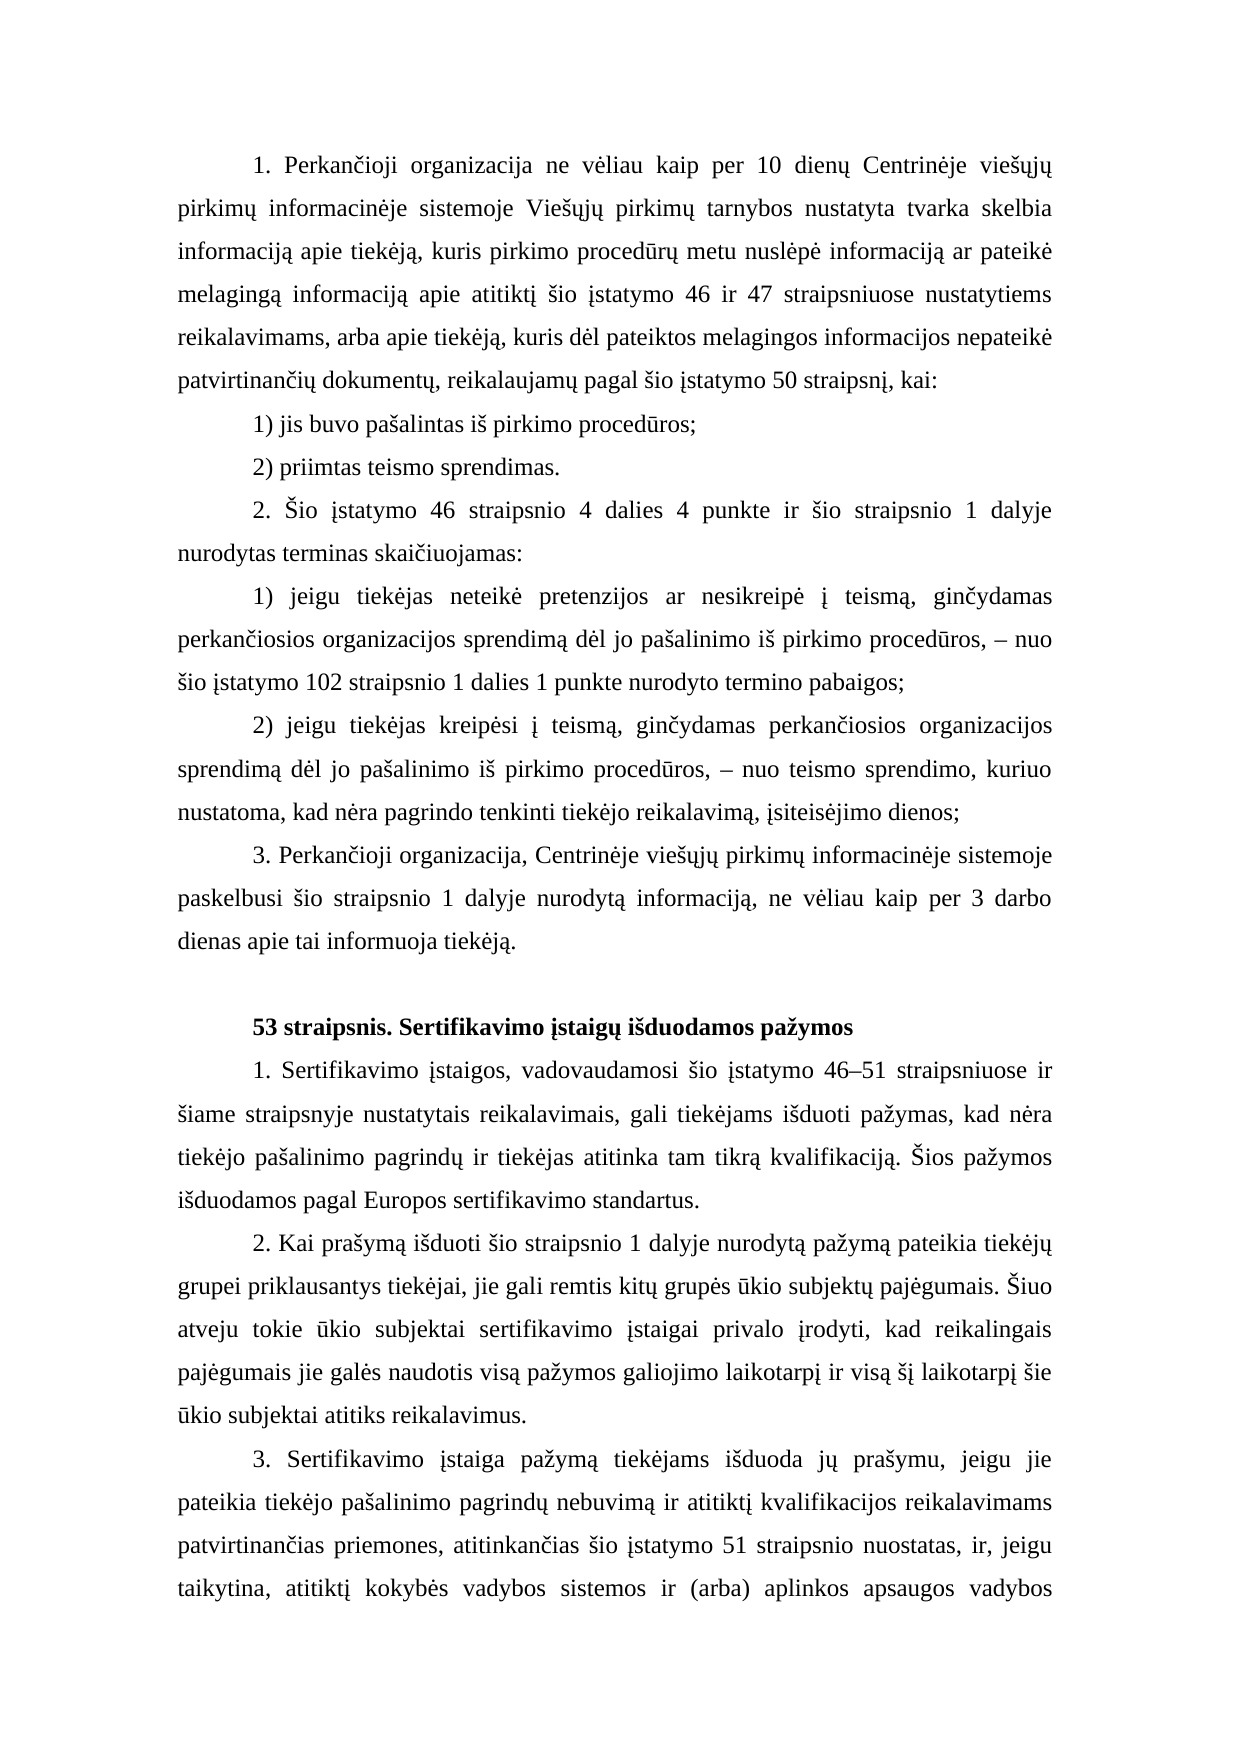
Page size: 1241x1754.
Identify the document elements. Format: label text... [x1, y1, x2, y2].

text 3. Sertifikavimo įstaiga pažymą tiekėjams išduoda jų prašymu, jeigu jie pateikia tiekėjo pašalinimo pagrindų nebuvimą ir atitiktį kvalifikacijos reikalavimams patvirtinančias priemones, atitinkančias šio įstatymo 51 straipsnio nuostatas, ir, jeigu taikytina, atitiktį kokybės vadybos sistemos ir (arba) aplinkos apsaugos vadybos [177, 1444, 1053, 1602]
text 2. Kai prašymą išduoti šio straipsnio 1 dalyje nurodytą pažymą pateikia tiekėjų grupei priklausantys tiekėjai, jie gali remtis kitų grupės ūkio subjektų pajėgumais. Šiuo atveju tokie ūkio subjektai sertifikavimo įstaigai privalo įrodyti, kad reikalingais pajėgumais jie galės naudotis visą pažymos galiojimo laikotarpį ir visą šį laikotarpį šie ūkio subjektai atitiks reikalavimus. [177, 1228, 1053, 1429]
text 2) jeigu tiekėjas kreipėsi į teismą, ginčydamas perkančiosios organizacijos sprendimą dėl jo pašalinimo iš pirkimo procedūros, – nuo teismo sprendimo, kuriuo nustatoma, kad nėra pagrindo tenkinti tiekėjo reikalavimą, įsiteisėjimo dienos; [177, 711, 1053, 826]
text 1) jis buvo pašalintas iš pirkimo procedūros; [177, 409, 1053, 437]
text 53 straipsnis. Sertifikavimo įstaigų išduodamos pažymos [177, 1012, 1053, 1041]
text 1) jeigu tiekėjas neteikė pretenzijos ar nesikreipė į teismą, ginčydamas perkančiosios organizacijos sprendimą dėl jo pašalinimo iš pirkimo procedūros, – nuo šio įstatymo 102 straipsnio 1 dalies 1 punkte nurodyto termino pabaigos; [177, 581, 1053, 696]
text 2) priimtas teismo sprendimas. [177, 452, 1053, 481]
text 3. Perkančioji organizacija, Centrinėje viešųjų pirkimų informacinėje sistemoje paskelbusi šio straipsnio 1 dalyje nurodytą informaciją, ne vėliau kaip per 3 darbo dienas apie tai informuoja tiekėją. [177, 840, 1053, 955]
text 1. Perkančioji organizacija ne vėliau kaip per 10 dienų Centrinėje viešųjų pirkimų informacinėje sistemoje Viešųjų pirkimų tarnybos nustatyta tvarka skelbia informaciją apie tiekėją, kuris pirkimo procedūrų metu nuslėpė informaciją ar pateikė melagingą informaciją apie atitiktį šio įstatymo 46 ir 47 straipsniuose nustatytiems reikalavimams, arba apie tiekėją, kuris dėl pateiktos melagingos informacijos nepateikė patvirtinančių dokumentų, reikalaujamų pagal šio įstatymo 50 straipsnį, kai: [177, 150, 1053, 394]
text 1. Sertifikavimo įstaigos, vadovaudamosi šio įstatymo 46–51 straipsniuose ir šiame straipsnyje nustatytais reikalavimais, gali tiekėjams išduoti pažymas, kad nėra tiekėjo pašalinimo pagrindų ir tiekėjas atitinka tam tikrą kvalifikaciją. Šios pažymos išduodamos pagal Europos sertifikavimo standartus. [177, 1056, 1053, 1214]
text 2. Šio įstatymo 46 straipsnio 4 dalies 4 punkte ir šio straipsnio 1 dalyje nurodytas terminas skaičiuojamas: [177, 495, 1053, 567]
